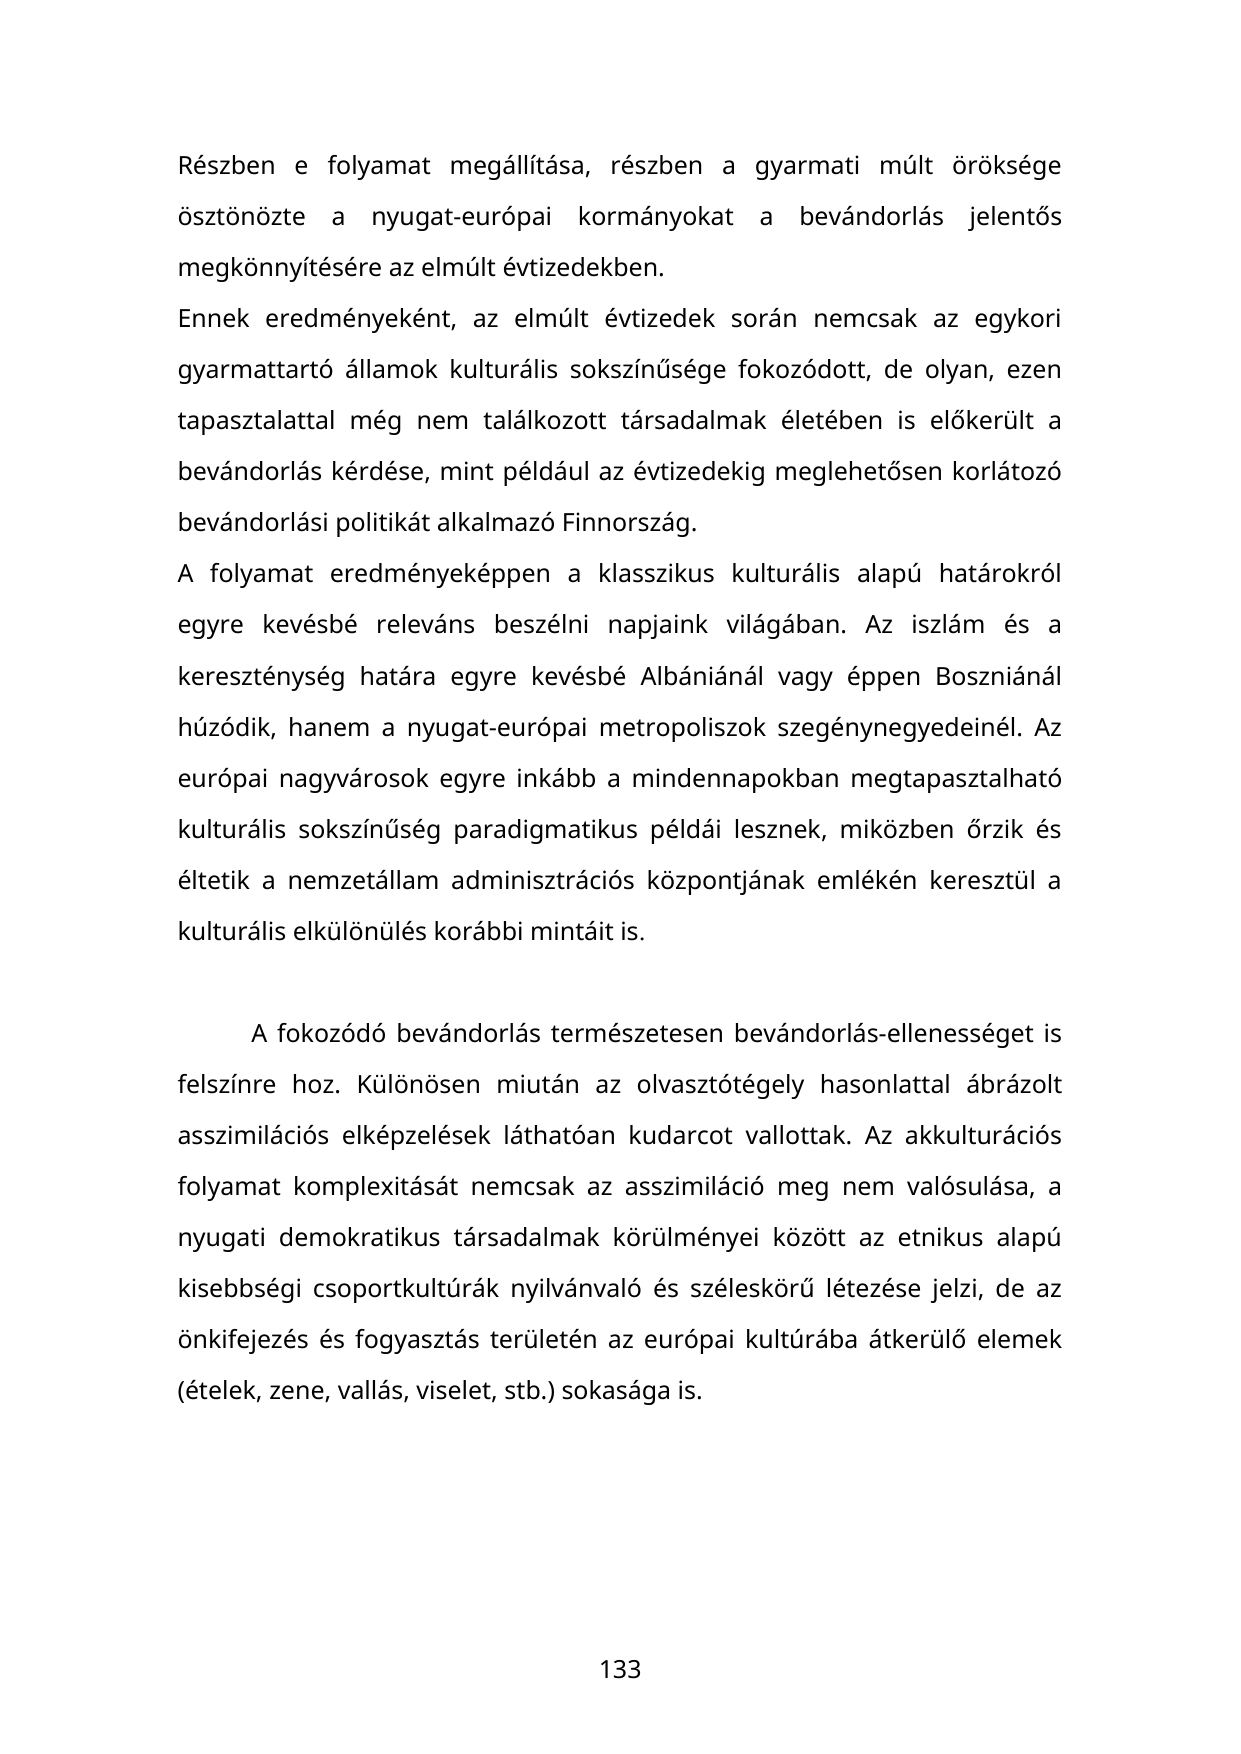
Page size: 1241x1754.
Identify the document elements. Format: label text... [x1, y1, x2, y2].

text Ennek eredményeként, az elmúlt évtizedek során nemcsak az egykori gyarmattartó államok kulturális sokszínűsége fokozódott, de olyan, ezen tapasztalattal még nem találkozott társadalmak életében is előkerült a bevándorlás kérdése, mint például az évtizedekig meglehetősen korlátozó bevándorlási politikát alkalmazó Finnország. [177, 301, 1063, 539]
text A fokozódó bevándorlás természetesen bevándorlás-ellenességet is felszínre hoz. Különösen miután az olvasztótégely hasonlattal ábrázolt asszimilációs elképzelések láthatóan kudarcot vallottak. Az akkulturációs folyamat komplexitását nemcsak az asszimiláció meg nem valósulása, a nyugati demokratikus társadalmak körülményei között az etnikus alapú kisebbségi csoportkultúrák nyilvánvaló és széleskörű létezése jelzi, de az önkifejezés és fogyasztás területén az európai kultúrába átkerülő elemek (ételek, zene, vallás, viselet, stb.) sokasága is. [177, 1015, 1063, 1407]
text Részben e folyamat megállítása, részben a gyarmati múlt öröksége ösztönözte a nyugat-európai kormányokat a bevándorlás jelentős megkönnyítésére az elmúlt évtizedekben. [177, 148, 1063, 284]
text A folyamat eredményeképpen a klasszikus kulturális alapú határokról egyre kevésbé releváns beszélni napjaink világában. Az iszlám és a kereszténység határa egyre kevésbé Albániánál vagy éppen Boszniánál húzódik, hanem a nyugat-európai metropoliszok szegénynegyedeinél. Az európai nagyvárosok egyre inkább a mindennapokban megtapasztalható kulturális sokszínűség paradigmatikus példái lesznek, miközben őrzik és éltetik a nemzetállam adminisztrációs központjának emlékén keresztül a kulturális elkülönülés korábbi mintáit is. [177, 556, 1063, 947]
